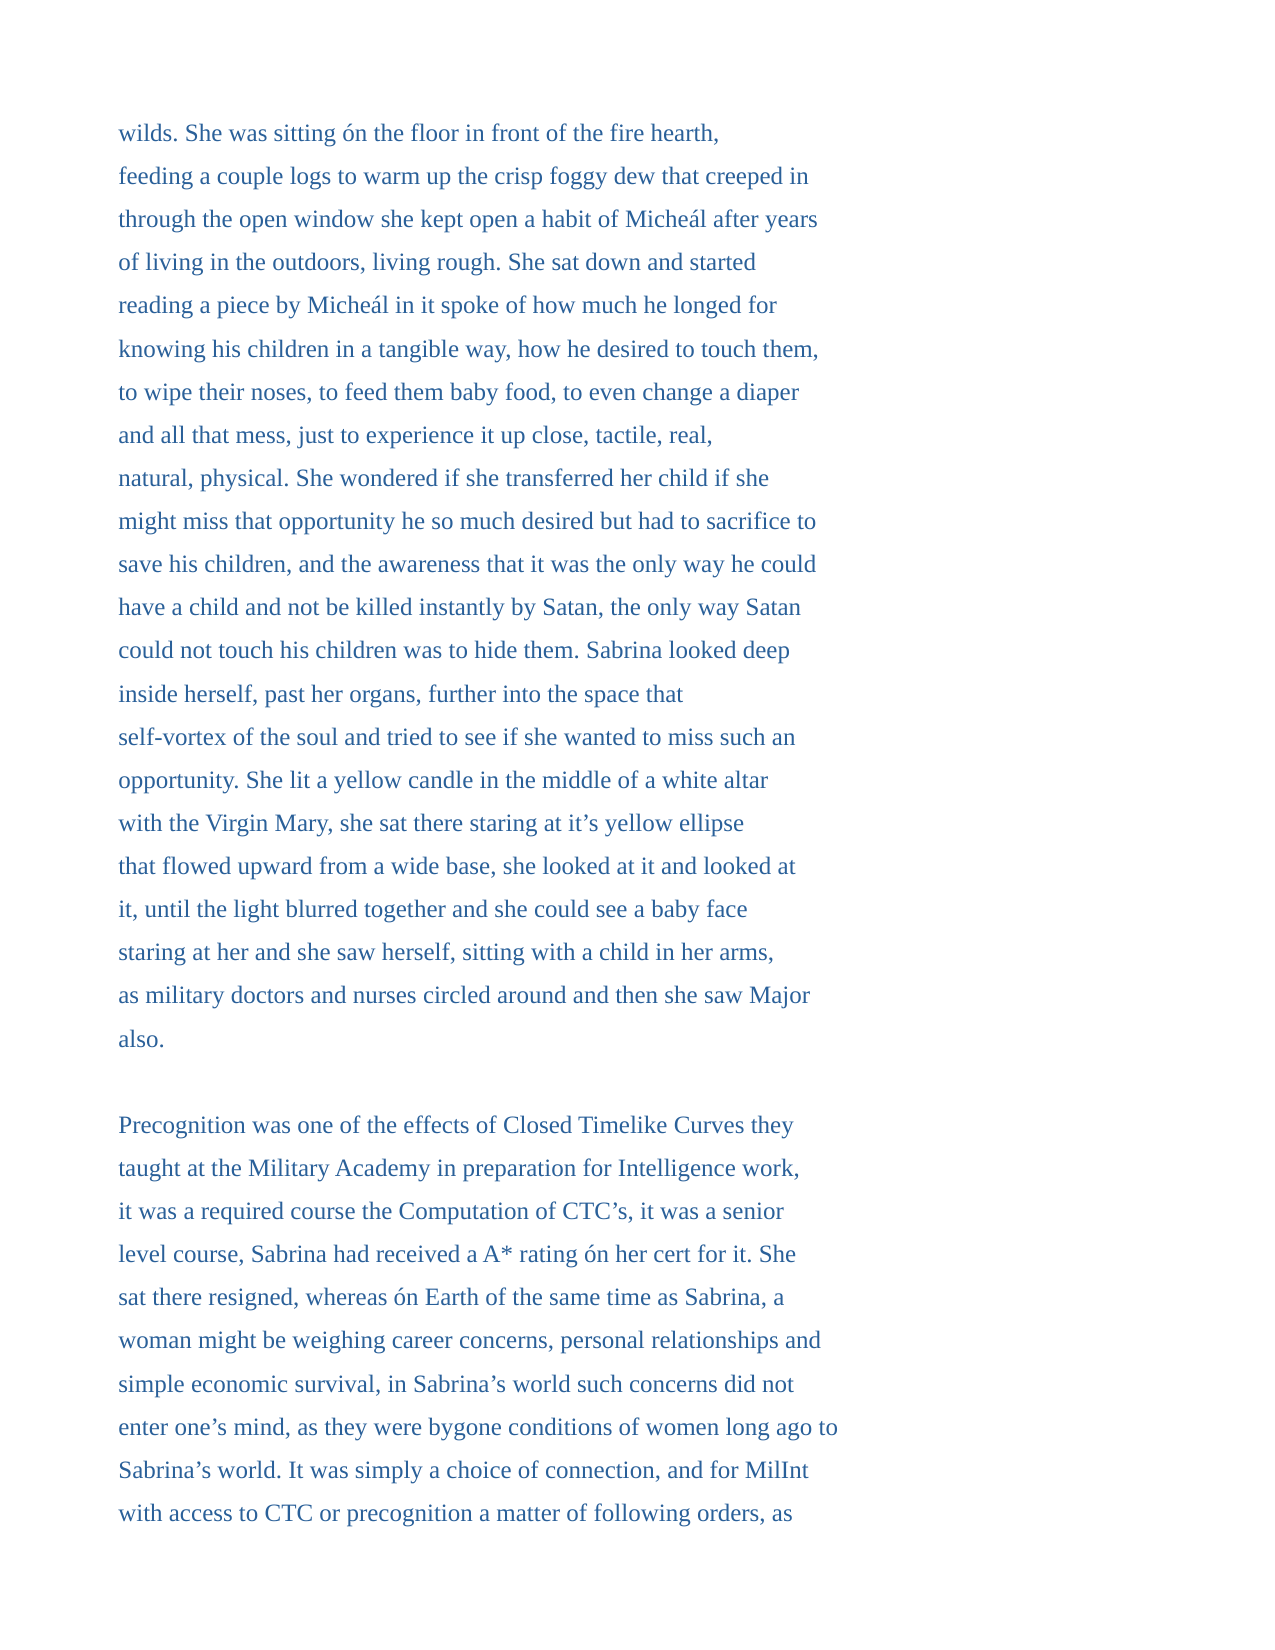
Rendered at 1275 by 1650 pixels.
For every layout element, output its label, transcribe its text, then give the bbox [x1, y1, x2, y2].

text wilds. She was sitting ón the floor in front of the fire hearth, feeding a couple logs to warm up the crisp foggy dew that creeped in through the open window she kept open a habit of Micheál after years of living in the outdoors, living rough. She sat down and started reading a piece by Micheál in it spoke of how much he longed for knowing his children in a tangible way, how he desired to touch them, to wipe their noses, to feed them baby food, to even change a diaper and all that mess, just to experience it up close, tactile, real, natural, physical. She wondered if she transferred her child if she might miss that opportunity he so much desired but had to sacrifice to save his children, and the awareness that it was the only way he could have a child and not be killed instantly by Satan, the only way Satan could not touch his children was to hide them. Sabrina looked deep inside herself, past her organs, further into the space that self-vortex of the soul and tried to see if she wanted to miss such an opportunity. She lit a yellow candle in the middle of a white altar with the Virgin Mary, she sat there staring at it’s yellow ellipse that flowed upward from a wide base, she looked at it and looked at it, until the light blurred together and she could see a baby face staring at her and she saw herself, sitting with a child in her arms, as military doctors and nurses circled around and then she saw Major also. Precognition was one of the effects of Closed Timelike Curves they taught at the Military Academy in preparation for Intelligence work, it was a required course the Computation of CTC’s, it was a senior level course, Sabrina had received a A* rating ón her cert for it. She sat there resigned, whereas ón Earth of the same time as Sabrina, a woman might be weighing career concerns, personal relationships and simple economic survival, in Sabrina’s world such concerns did not enter one’s mind, as they were bygone conditions of women long ago to Sabrina’s world. It was simply a choice of connection, and for MilInt with access to CTC or precognition a matter of following orders, as [118, 118, 1157, 1527]
